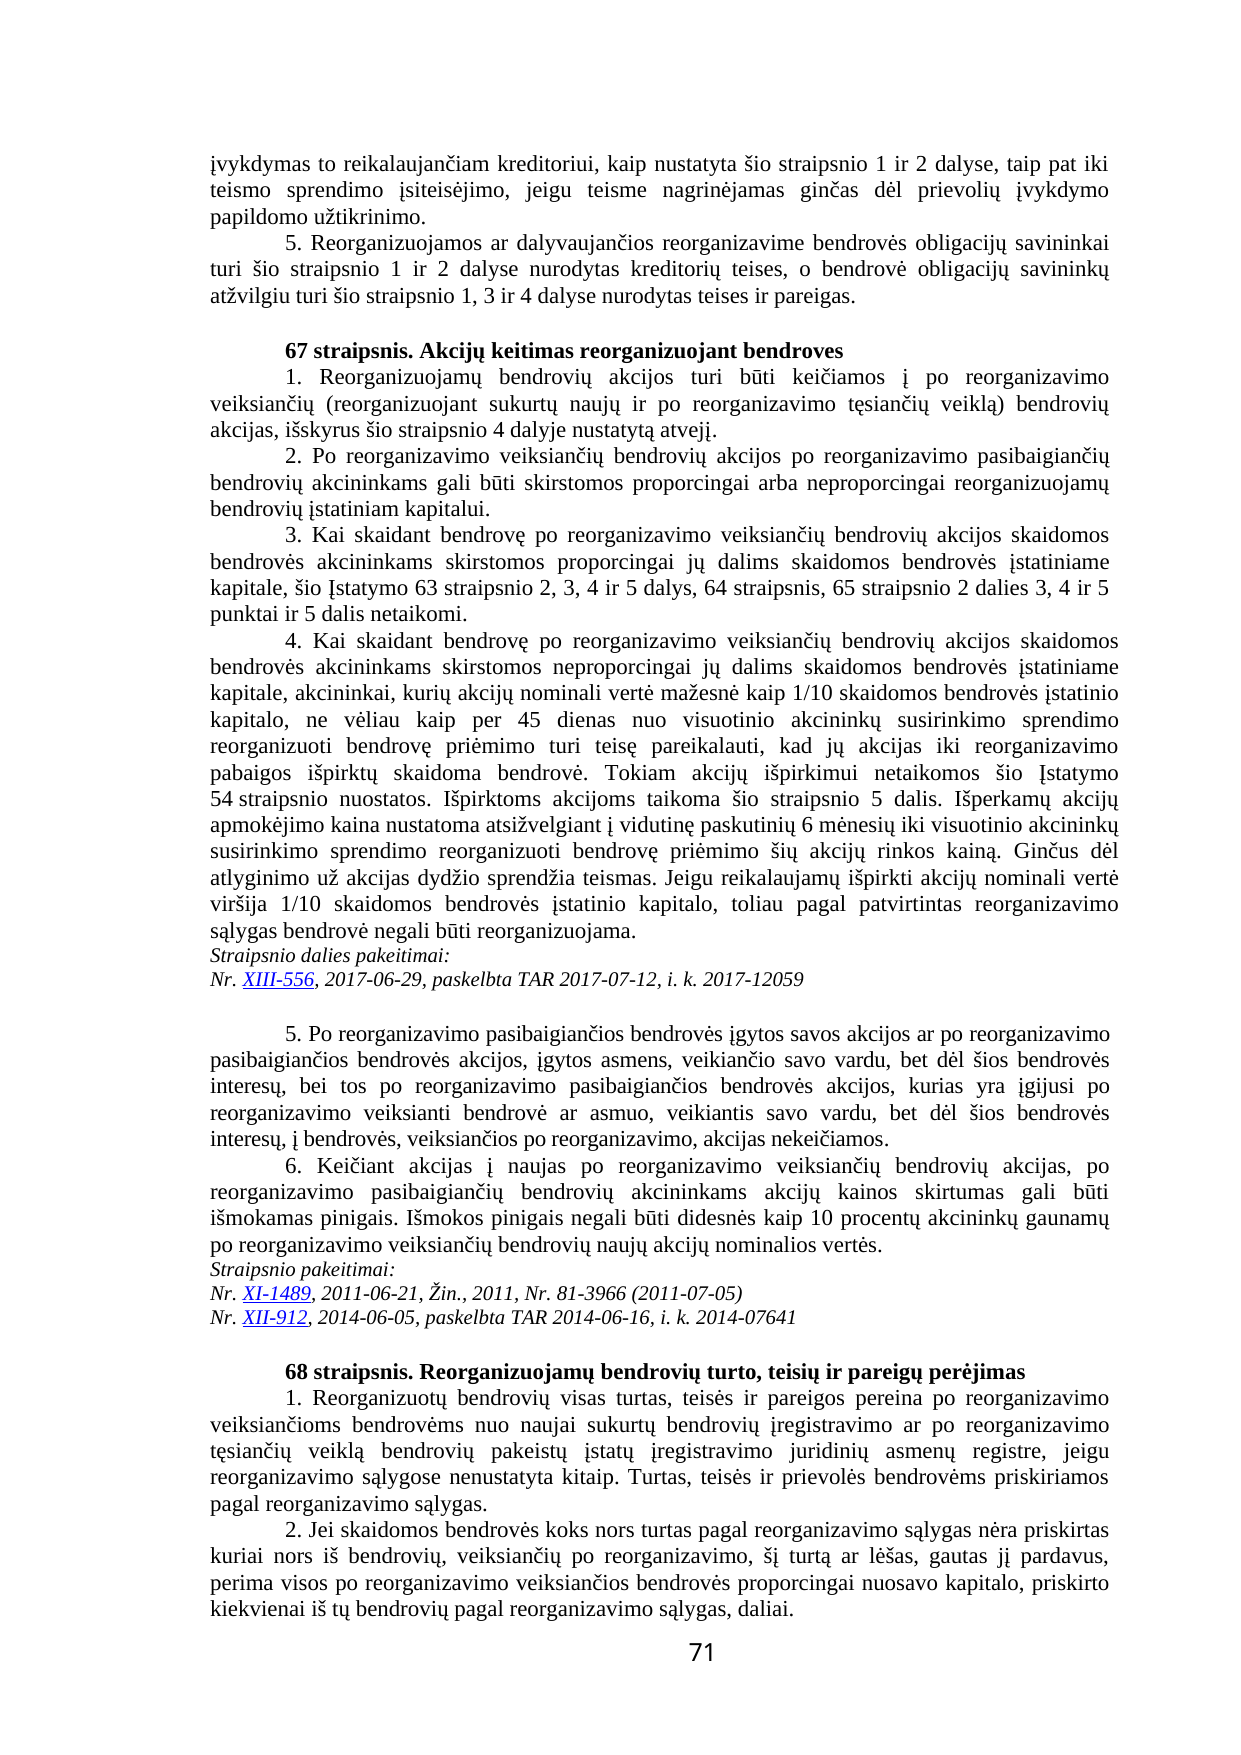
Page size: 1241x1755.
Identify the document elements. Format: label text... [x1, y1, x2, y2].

text 4. Kai skaidant bendrovę po reorganizavimo veiksiančių bendrovių akcijos skaidomos bendrovės akcininkams skirstomos neproporcingai jų dalims skaidomos bendrovės įstatiniame kapitale, akcininkai, kurių akcijų nominali vertė mažesnė kaip 1/10 skaidomos bendrovės įstatinio kapitalo, ne vėliau kaip per 45 dienas nuo visuotinio akcininkų susirinkimo sprendimo reorganizuoti bendrovę priėmimo turi teisę pareikalauti, kad jų akcijas iki reorganizavimo pabaigos išpirktų skaidoma bendrovė. Tokiam akcijų išpirkimui netaikomos šio Įstatymo 54 straipsnio nuostatos. Išpirktoms akcijoms taikoma šio straipsnio 5 dalis. Išperkamų akcijų apmokėjimo kaina nustatoma atsižvelgiant į vidutinę paskutinių 6 mėnesių iki visuotinio akcininkų susirinkimo sprendimo reorganizuoti bendrovę priėmimo šių akcijų rinkos kainą. Ginčus dėl atlyginimo už akcijas dydžio sprendžia teismas. Jeigu reikalaujamų išpirkti akcijų nominali vertė viršija 1/10 skaidomos bendrovės įstatinio kapitalo, toliau pagal patvirtintas reorganizavimo sąlygas bendrovė negali būti reorganizuojama. [210, 627, 1120, 943]
text Nr. XII-912, 2014-06-05, paskelbta TAR 2014-06-16, i. k. 2014-07641 [210, 1305, 1120, 1329]
text Straipsnio pakeitimai: [210, 1257, 1120, 1281]
text 6. Keičiant akcijas į naujas po reorganizavimo veiksiančių bendrovių akcijas, po reorganizavimo pasibaigiančių bendrovių akcininkams akcijų kainos skirtumas gali būti išmokamas pinigais. Išmokos pinigais negali būti didesnės kaip 10 procentų akcininkų gaunamų po reorganizavimo veiksiančių bendrovių naujų akcijų nominalios vertės. [210, 1152, 1111, 1257]
text Straipsnio dalies pakeitimai: [210, 943, 1120, 967]
text 2. Jei skaidomos bendrovės koks nors turtas pagal reorganizavimo sąlygas nėra priskirtas kuriai nors iš bendrovių, veiksiančių po reorganizavimo, šį turtą ar lėšas, gautas jį pardavus, perima visos po reorganizavimo veiksiančios bendrovės proporcingai nuosavo kapitalo, priskirto kiekvienai iš tų bendrovių pagal reorganizavimo sąlygas, daliai. [210, 1516, 1111, 1622]
text 1. Reorganizuojamų bendrovių akcijos turi būti keičiamos į po reorganizavimo veiksiančių (reorganizuojant sukurtų naujų ir po reorganizavimo tęsiančių veiklą) bendrovių akcijas, išskyrus šio straipsnio 4 dalyje nustatytą atvejį. [210, 363, 1111, 442]
text 3. Kai skaidant bendrovę po reorganizavimo veiksiančių bendrovių akcijos skaidomos bendrovės akcininkams skirstomos proporcingai jų dalims skaidomos bendrovės įstatiniame kapitale, šio Įstatymo 63 straipsnio 2, 3, 4 ir 5 dalys, 64 straipsnis, 65 straipsnio 2 dalies 3, 4 ir 5 punktai ir 5 dalis netaikomi. [210, 521, 1111, 627]
text 1. Reorganizuotų bendrovių visas turtas, teisės ir pareigos pereina po reorganizavimo veiksiančioms bendrovėms nuo naujai sukurtų bendrovių įregistravimo ar po reorganizavimo tęsiančių veiklą bendrovių pakeistų įstatų įregistravimo juridinių asmenų registre, jeigu reorganizavimo sąlygose nenustatyta kitaip. Turtas, teisės ir prievolės bendrovėms priskiriamos pagal reorganizavimo sąlygas. [210, 1384, 1111, 1516]
text Nr. XI-1489, 2011-06-21, Žin., 2011, Nr. 81-3966 (2011-07-05) [210, 1281, 1120, 1305]
text 5. Reorganizuojamos ar dalyvaujančios reorganizavime bendrovės obligacijų savininkai turi šio straipsnio 1 ir 2 dalyse nurodytas kreditorių teises, o bendrovė obligacijų savininkų atžvilgiu turi šio straipsnio 1, 3 ir 4 dalyse nurodytas teises ir pareigas. [210, 229, 1111, 308]
text Nr. XIII-556, 2017-06-29, paskelbta TAR 2017-07-12, i. k. 2017-12059 [210, 967, 1120, 991]
text 68 straipsnis. Reorganizuojamų bendrovių turto, teisių ir pareigų perėjimas [210, 1358, 1111, 1384]
text įvykdymas to reikalaujančiam kreditoriui, kaip nustatyta šio straipsnio 1 ir 2 dalyse, taip pat iki teismo sprendimo įsiteisėjimo, jeigu teisme nagrinėjamas ginčas dėl prievolių įvykdymo papildomo užtikrinimo. [210, 150, 1111, 229]
text 2. Po reorganizavimo veiksiančių bendrovių akcijos po reorganizavimo pasibaigiančių bendrovių akcininkams gali būti skirstomos proporcingai arba neproporcingai reorganizuojamų bendrovių įstatiniam kapitalui. [210, 442, 1111, 521]
text 67 straipsnis. Akcijų keitimas reorganizuojant bendroves [210, 337, 1111, 363]
text 5. Po reorganizavimo pasibaigiančios bendrovės įgytos savos akcijos ar po reorganizavimo pasibaigiančios bendrovės akcijos, įgytos asmens, veikiančio savo vardu, bet dėl šios bendrovės interesų, bei tos po reorganizavimo pasibaigiančios bendrovės akcijos, kurias yra įgijusi po reorganizavimo veiksianti bendrovė ar asmuo, veikiantis savo vardu, bet dėl šios bendrovės interesų, į bendrovės, veiksiančios po reorganizavimo, akcijas nekeičiamos. [210, 1020, 1111, 1152]
